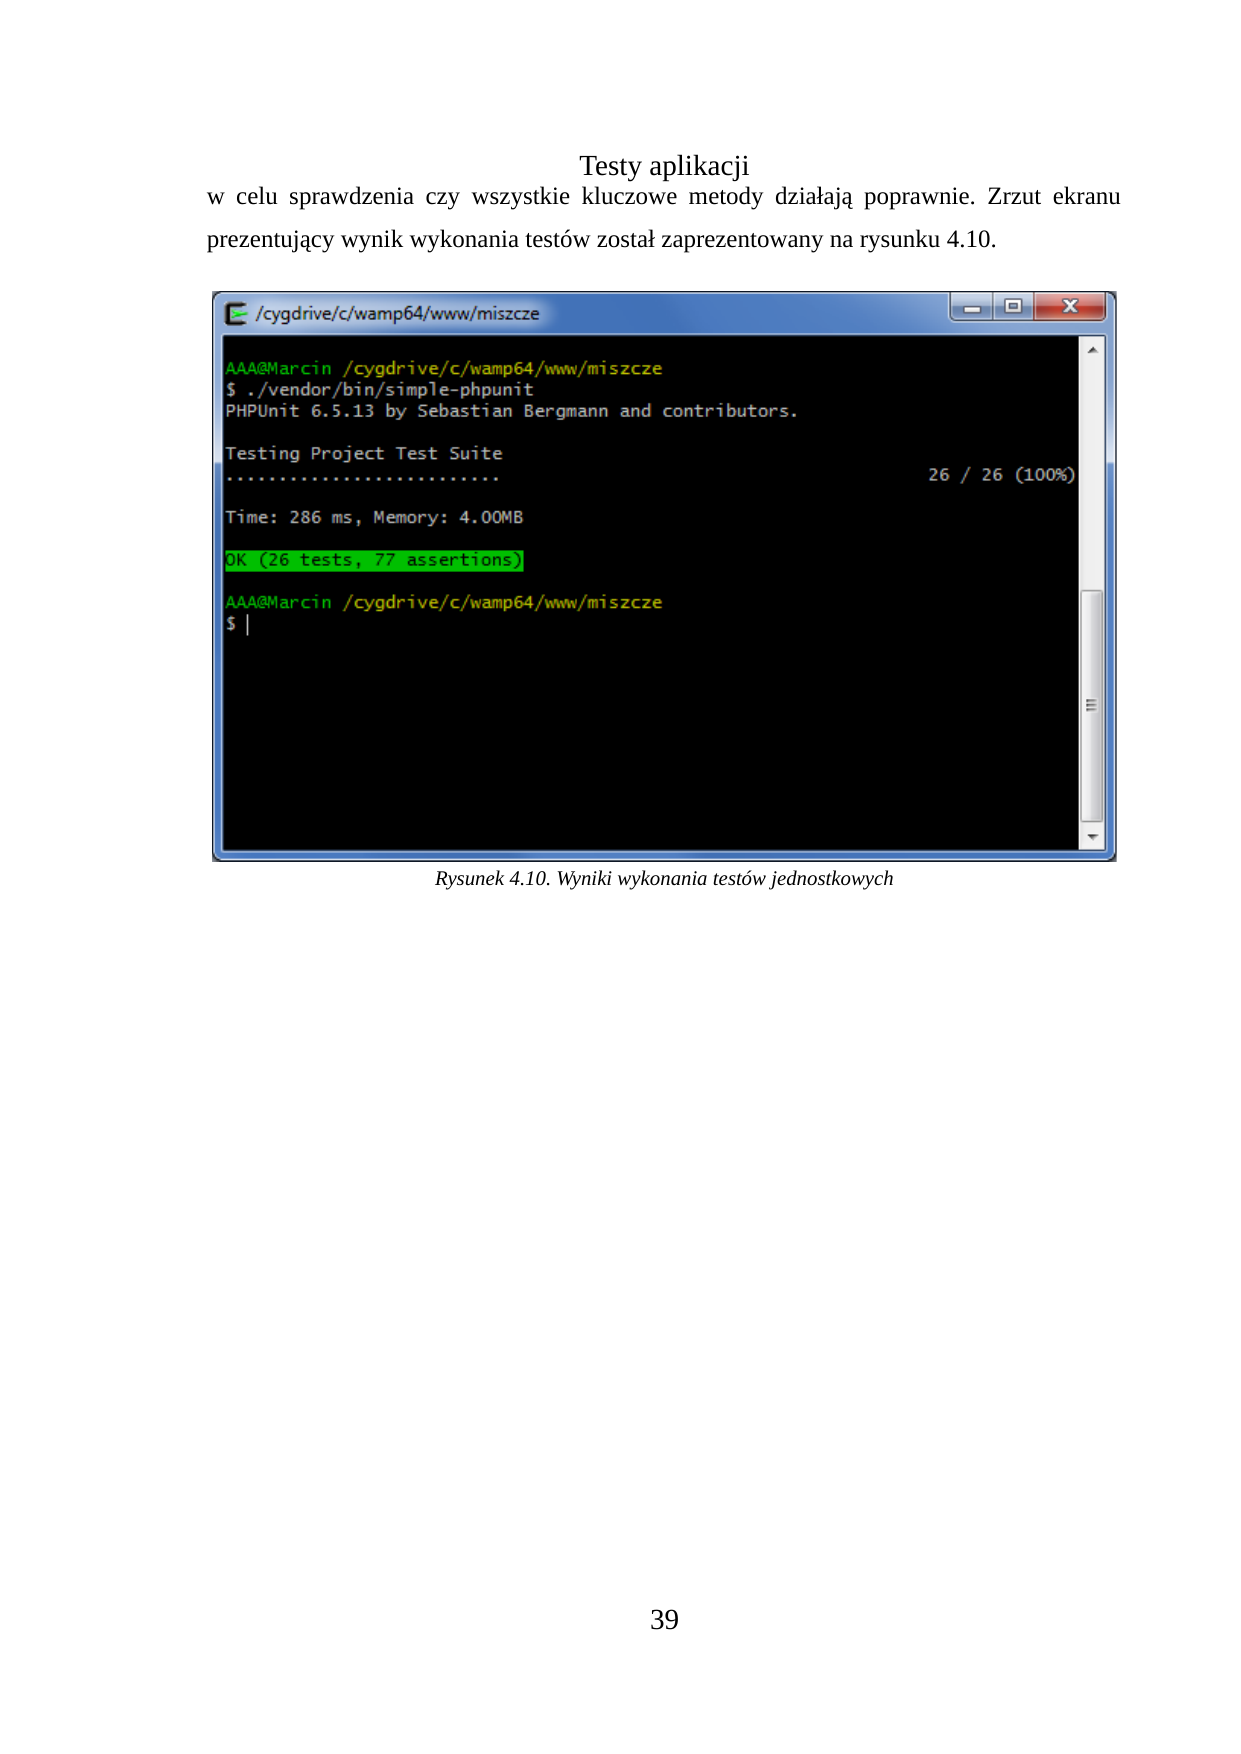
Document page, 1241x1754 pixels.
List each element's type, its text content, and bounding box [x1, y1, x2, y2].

picture [212, 291, 1117, 862]
text Rysunek 4.10. Wyniki wykonania testów jednostkowych [212, 862, 1117, 890]
text w celu sprawdzenia czy wszystkie kluczowe metody działają poprawnie. Zrzut ekranu prezentujący wynik wykonania testów został zaprezentowany na rysunku 4.10. [207, 181, 1122, 253]
